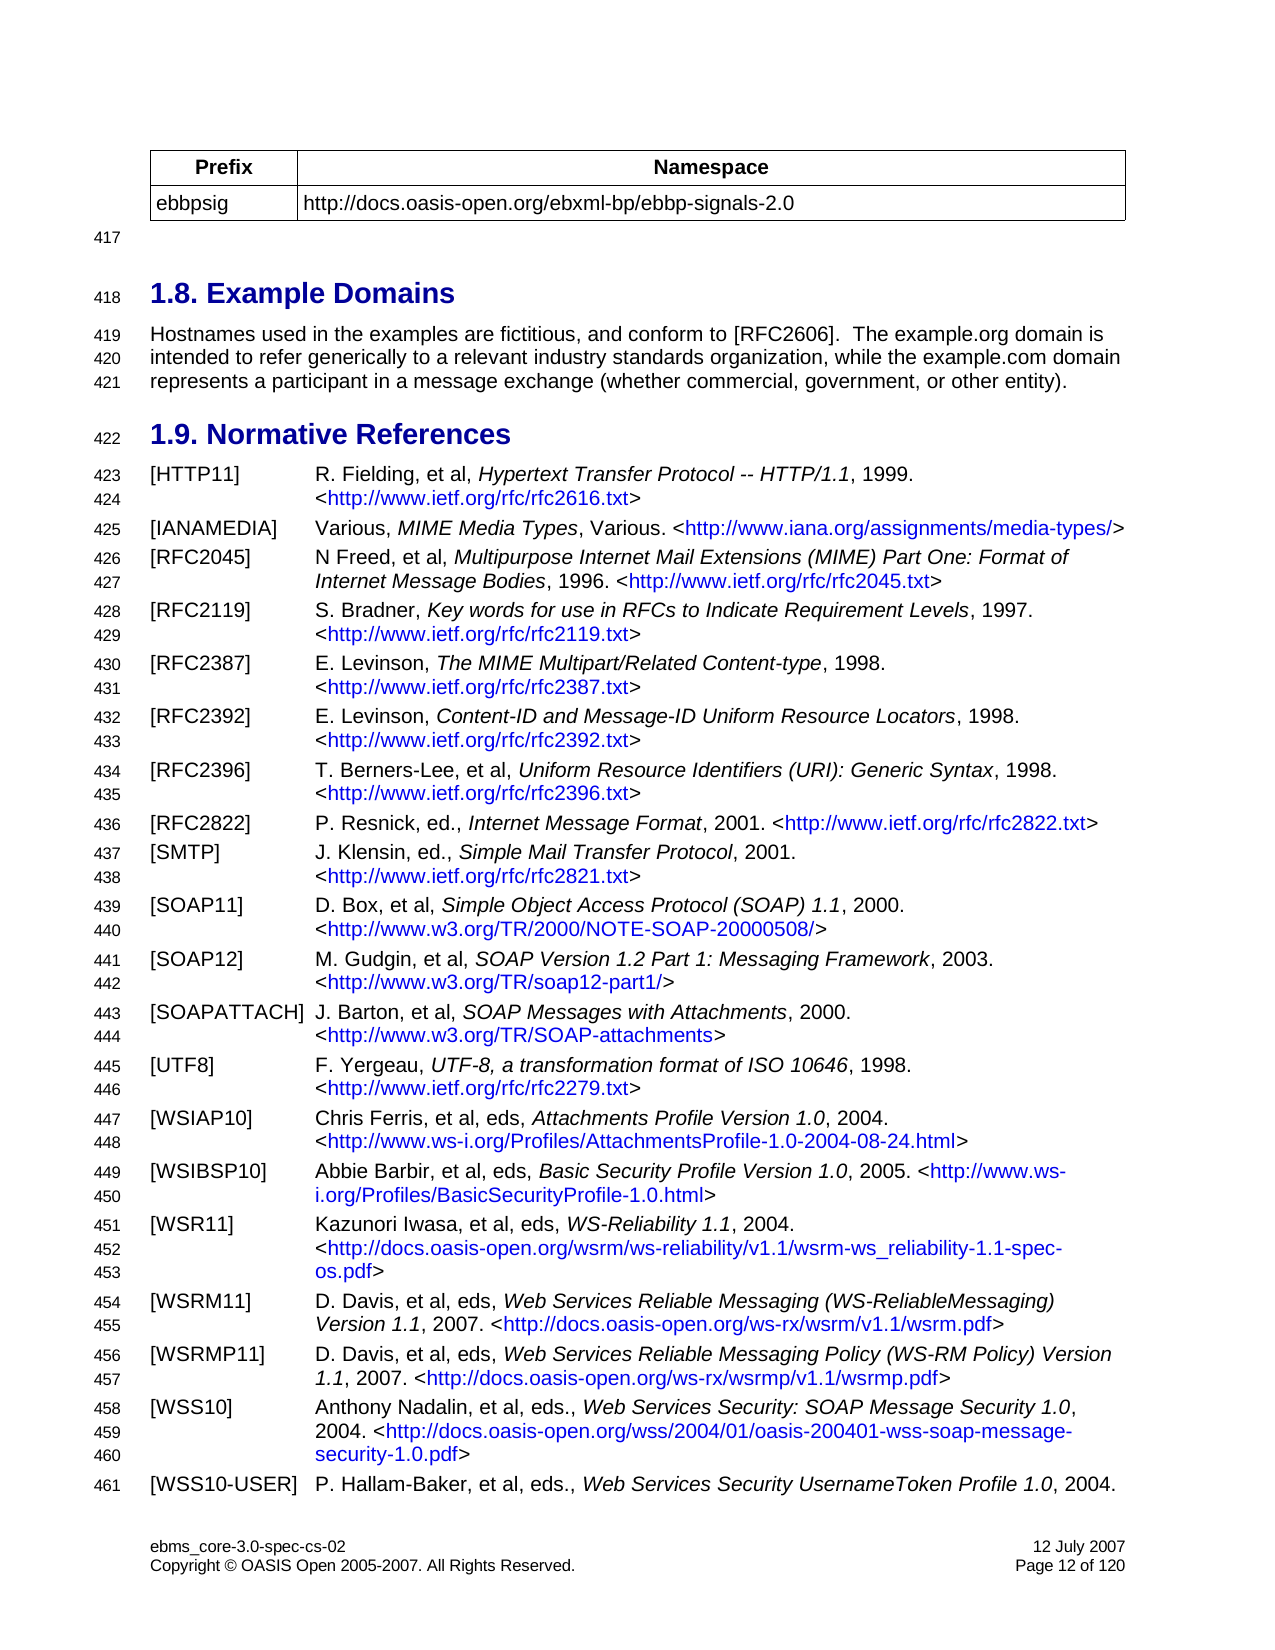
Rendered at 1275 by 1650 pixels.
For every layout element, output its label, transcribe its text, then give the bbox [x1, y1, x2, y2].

text [WSIBSP10] Abbie Barbir, et al, eds, Basic Security Profile Version 1.0, 2005. <http://www.ws-i.org/Profiles/BasicSecurityProfile-1.0.html> [150, 1159, 1125, 1207]
text [RFC2045] N Freed, et al, Multipurpose Internet Mail Extensions (MIME) Part One: Format of Internet Message Bodies, 1996. <http://www.ietf.org/rfc/rfc2045.txt> [150, 546, 1125, 593]
table_header Namespace [298, 151, 1125, 185]
table_cell ebbpsig [151, 186, 297, 220]
text [SOAPATTACH] J. Barton, et al, SOAP Messages with Attachments, 2000. <http://www.w3.org/TR/SOAP-attachments> [150, 1000, 1125, 1047]
text [WSS10] Anthony Nadalin, et al, eds., Web Services Security: SOAP Message Security 1.0, 2004. <http://docs.oasis-open.org/wss/2004/01/oasis-200401-wss-soap-message-security-1.0.pdf> [150, 1396, 1125, 1466]
text [WSIAP10] Chris Ferris, et al, eds, Attachments Profile Version 1.0, 2004. <http://www.ws-i.org/Profiles/AttachmentsProfile-1.0-2004-08-24.html> [150, 1106, 1125, 1153]
text [WSR11] Kazunori Iwasa, et al, eds, WS-Reliability 1.1, 2004. <http://docs.oasis-open.org/wsrm/ws-reliability/v1.1/wsrm-ws_reliability-1.1-spec-os.pdf> [150, 1213, 1125, 1283]
subtitle Normative References [150, 418, 1125, 450]
text [IANAMEDIA] Various, MIME Media Types, Various. <http://www.iana.org/assignments/media-types/> [150, 516, 1125, 539]
text [WSS10-USER] P. Hallam-Baker, et al, eds., Web Services Security UsernameToken Profile 1.0, 2004. [150, 1472, 1125, 1496]
text [WSRMP11] D. Davis, et al, eds, Web Services Reliable Messaging Policy (WS-RM Policy) Version 1.1, 2007. <http://docs.oasis-open.org/ws-rx/wsrmp/v1.1/wsrmp.pdf> [150, 1342, 1125, 1389]
text [RFC2392] E. Levinson, Content-ID and Message-ID Uniform Resource Locators, 1998. <http://www.ietf.org/rfc/rfc2392.txt> [150, 705, 1125, 752]
table_header Prefix [151, 151, 297, 185]
table_cell http://docs.oasis-open.org/ebxml-bp/ebbp-signals-2.0 [298, 186, 1125, 220]
text [WSRM11] D. Davis, et al, eds, Web Services Reliable Messaging (WS-ReliableMessaging) Version 1.1, 2007. <http://docs.oasis-open.org/ws-rx/wsrm/v1.1/wsrm.pdf> [150, 1289, 1125, 1336]
text [HTTP11] R. Fielding, et al, Hypertext Transfer Protocol -- HTTP/1.1, 1999. <http://www.ietf.org/rfc/rfc2616.txt> [150, 463, 1125, 510]
text [RFC2387] E. Levinson, The MIME Multipart/Related Content-type, 1998. <http://www.ietf.org/rfc/rfc2387.txt> [150, 652, 1125, 699]
text [RFC2119] S. Bradner, Key words for use in RFCs to Indicate Requirement Levels, 1997. <http://www.ietf.org/rfc/rfc2119.txt> [150, 599, 1125, 646]
text [SMTP] J. Klensin, ed., Simple Mail Transfer Protocol, 2001. <http://www.ietf.org/rfc/rfc2821.txt> [150, 841, 1125, 888]
subtitle Example Domains [150, 277, 1125, 310]
text [RFC2396] T. Berners-Lee, et al, Uniform Resource Identifiers (URI): Generic Syntax, 1998. <http://www.ietf.org/rfc/rfc2396.txt> [150, 758, 1125, 805]
text [UTF8] F. Yergeau, UTF-8, a transformation format of ISO 10646, 1998. <http://www.ietf.org/rfc/rfc2279.txt> [150, 1053, 1125, 1100]
text [SOAP11] D. Box, et al, Simple Object Access Protocol (SOAP) 1.1, 2000. <http://www.w3.org/TR/2000/NOTE-SOAP-20000508/> [150, 894, 1125, 941]
text [SOAP12] M. Gudgin, et al, SOAP Version 1.2 Part 1: Messaging Framework, 2003. <http://www.w3.org/TR/soap12-part1/> [150, 947, 1125, 994]
text Hostnames used in the examples are fictitious, and conform to [RFC2606]. The example.org domain is intended to refer generically to a relevant industry standards organization, while the example.com domain represents a participant in a message exchange (whether commercial, government, or other entity). [150, 322, 1125, 393]
text [RFC2822] P. Resnick, ed., Internet Message Format, 2001. <http://www.ietf.org/rfc/rfc2822.txt> [150, 811, 1125, 835]
